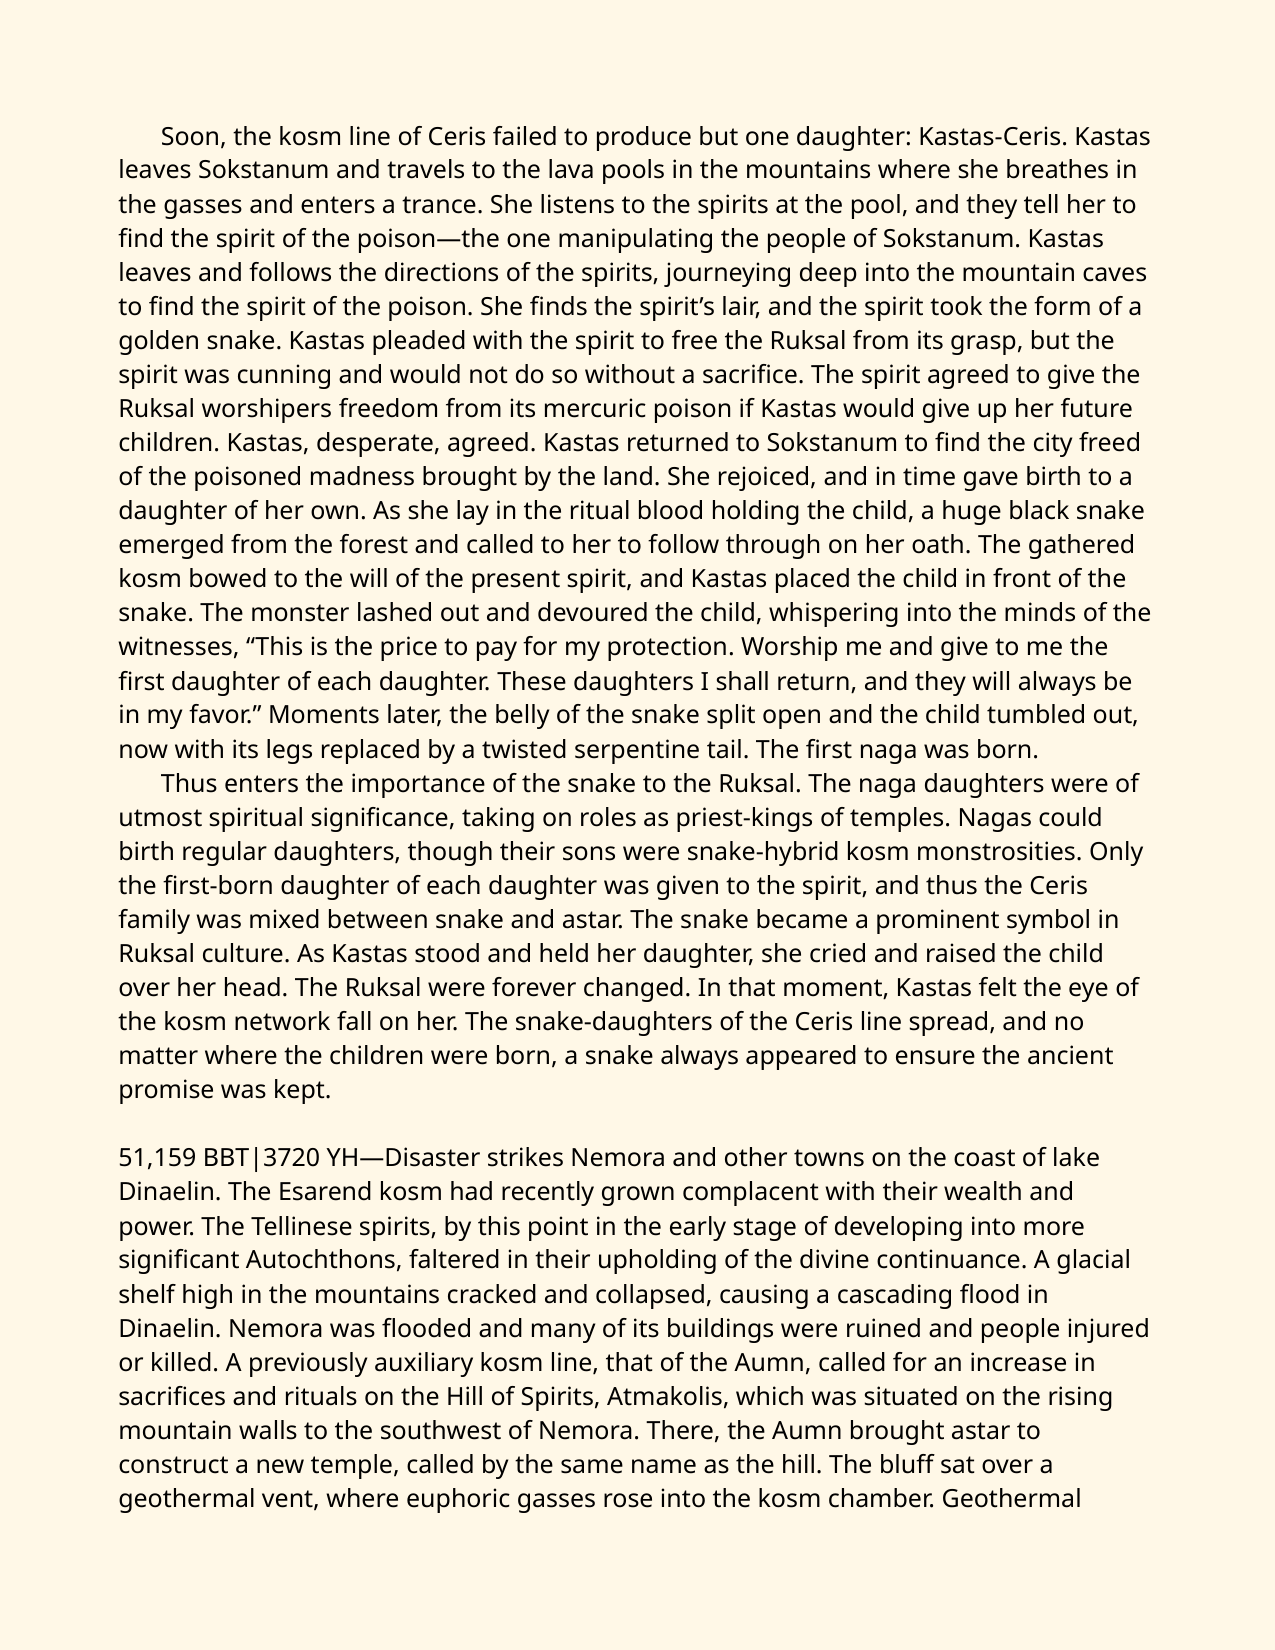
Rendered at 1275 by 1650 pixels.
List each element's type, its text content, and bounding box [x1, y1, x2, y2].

text Thus enters the importance of the snake to the Ruksal. The naga daughters were of utmost spiritual significance, taking on roles as priest-kings of temples. Nagas could birth regular daughters, though their sons were snake-hybrid kosm monstrosities. Only the first-born daughter of each daughter was given to the spirit, and thus the Ceris family was mixed between snake and astar. The snake became a prominent symbol in Ruksal culture. As Kastas stood and held her daughter, she cried and raised the child over her head. The Ruksal were forever changed. In that moment, Kastas felt the eye of the kosm network fall on her. The snake-daughters of the Ceris line spread, and no matter where the children were born, a snake always appeared to ensure the ancient promise was kept. [118, 765, 1157, 1106]
text Soon, the kosm line of Ceris failed to produce but one daughter: Kastas-Ceris. Kastas leaves Sokstanum and travels to the lava pools in the mountains where she breathes in the gasses and enters a trance. She listens to the spirits at the pool, and they tell her to find the spirit of the poison—the one manipulating the people of Sokstanum. Kastas leaves and follows the directions of the spirits, journeying deep into the mountain caves to find the spirit of the poison. She finds the spirit’s lair, and the spirit took the form of a golden snake. Kastas pleaded with the spirit to free the Ruksal from its grasp, but the spirit was cunning and would not do so without a sacrifice. The spirit agreed to give the Ruksal worshipers freedom from its mercuric poison if Kastas would give up her future children. Kastas, desperate, agreed. Kastas returned to Sokstanum to find the city freed of the poisoned madness brought by the land. She rejoiced, and in time gave birth to a daughter of her own. As she lay in the ritual blood holding the child, a huge black snake emerged from the forest and called to her to follow through on her oath. The gathered kosm bowed to the will of the present spirit, and Kastas placed the child in front of the snake. The monster lashed out and devoured the child, whispering into the minds of the witnesses, “This is the price to pay for my protection. Worship me and give to me the first daughter of each daughter. These daughters I shall return, and they will always be in my favor.” Moments later, the belly of the snake split open and the child tumbled out, now with its legs replaced by a twisted serpentine tail. The first naga was born. [118, 118, 1157, 765]
text 51,159 BBT|3720 YH—Disaster strikes Nemora and other towns on the coast of lake Dinaelin. The Esarend kosm had recently grown complacent with their wealth and power. The Tellinese spirits, by this point in the early stage of developing into more significant Autochthons, faltered in their upholding of the divine continuance. A glacial shelf high in the mountains cracked and collapsed, causing a cascading flood in Dinaelin. Nemora was flooded and many of its buildings were ruined and people injured or killed. A previously auxiliary kosm line, that of the Aumn, called for an increase in sacrifices and rituals on the Hill of Spirits, Atmakolis, which was situated on the rising mountain walls to the southwest of Nemora. There, the Aumn brought astar to construct a new temple, called by the same name as the hill. The bluff sat over a geothermal vent, where euphoric gasses rose into the kosm chamber. Geothermal [118, 1140, 1157, 1515]
